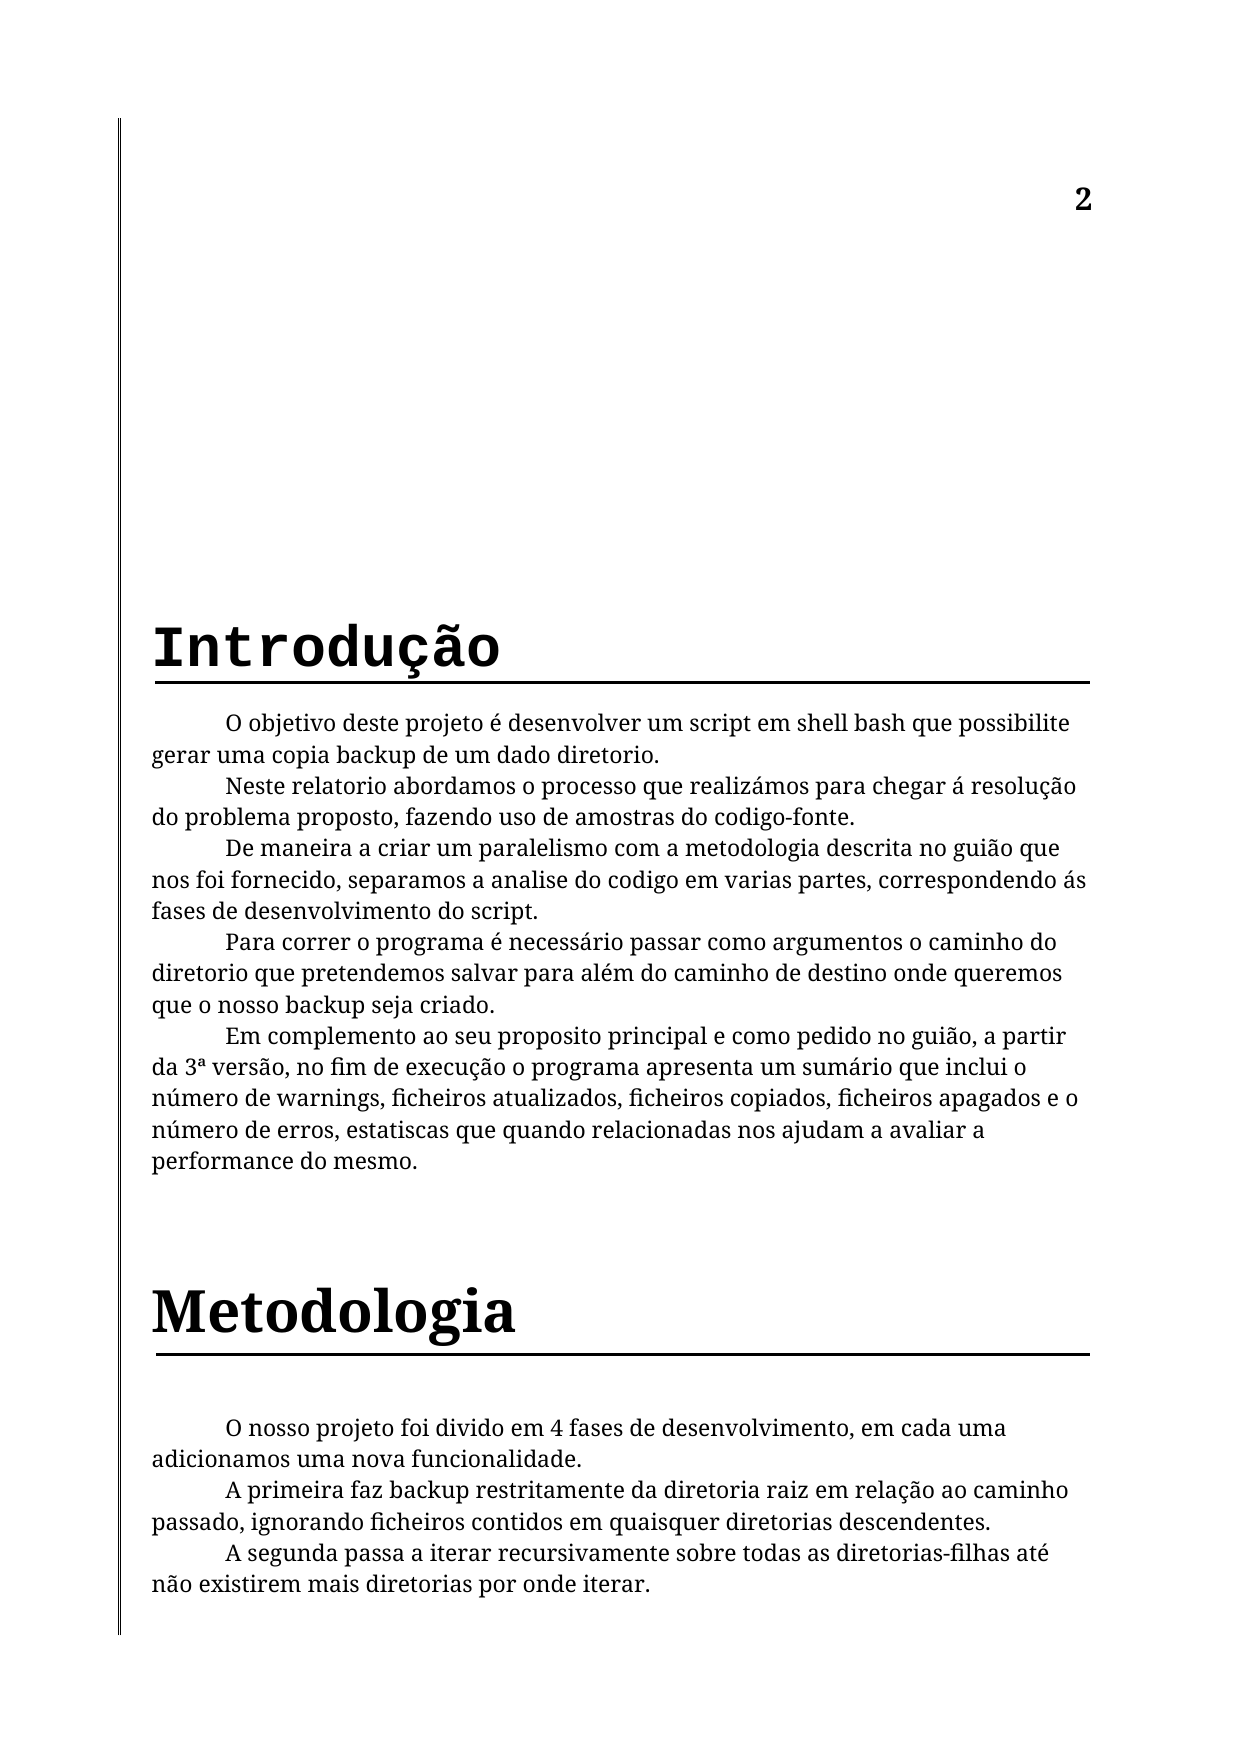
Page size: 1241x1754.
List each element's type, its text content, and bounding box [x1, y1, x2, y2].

text De maneira a criar um paralelismo com a metodologia descrita no guião que nos foi fornecido, separamos a analise do codigo em varias partes, correspondendo ás fases de desenvolvimento do script. [151, 832, 1092, 926]
text Neste relatorio abordamos o processo que realizámos para chegar á resolução do problema proposto, fazendo uso de amostras do codigo-fonte. [151, 770, 1092, 832]
text Em complemento ao seu proposito principal e como pedido no guião, a partir da 3ª versão, no fim de execução o programa apresenta um sumário que inclui o número de warnings, ficheiros atualizados, ficheiros copiados, ficheiros apagados e o número de erros, estatiscas que quando relacionadas nos ajudam a avaliar a performance do mesmo. [151, 1020, 1092, 1176]
text A primeira faz backup restritamente da diretoria raiz em relação ao caminho passado, ignorando ficheiros contidos em quaisquer diretorias descendentes. [151, 1474, 1092, 1537]
text A segunda passa a iterar recursivamente sobre todas as diretorias-filhas até não existirem mais diretorias por onde iterar. [151, 1537, 1092, 1599]
text Para correr o programa é necessário passar como argumentos o caminho do diretorio que pretendemos salvar para além do caminho de destino onde queremos que o nosso backup seja criado. [151, 926, 1092, 1020]
text Introdução [151, 618, 1092, 684]
text Metodologia [151, 1270, 1092, 1349]
text O nosso projeto foi divido em 4 fases de desenvolvimento, em cada uma adicionamos uma nova funcionalidade. [151, 1412, 1092, 1474]
text O objetivo deste projeto é desenvolver um script em shell bash que possibilite gerar uma copia backup de um dado diretorio. [151, 707, 1092, 770]
